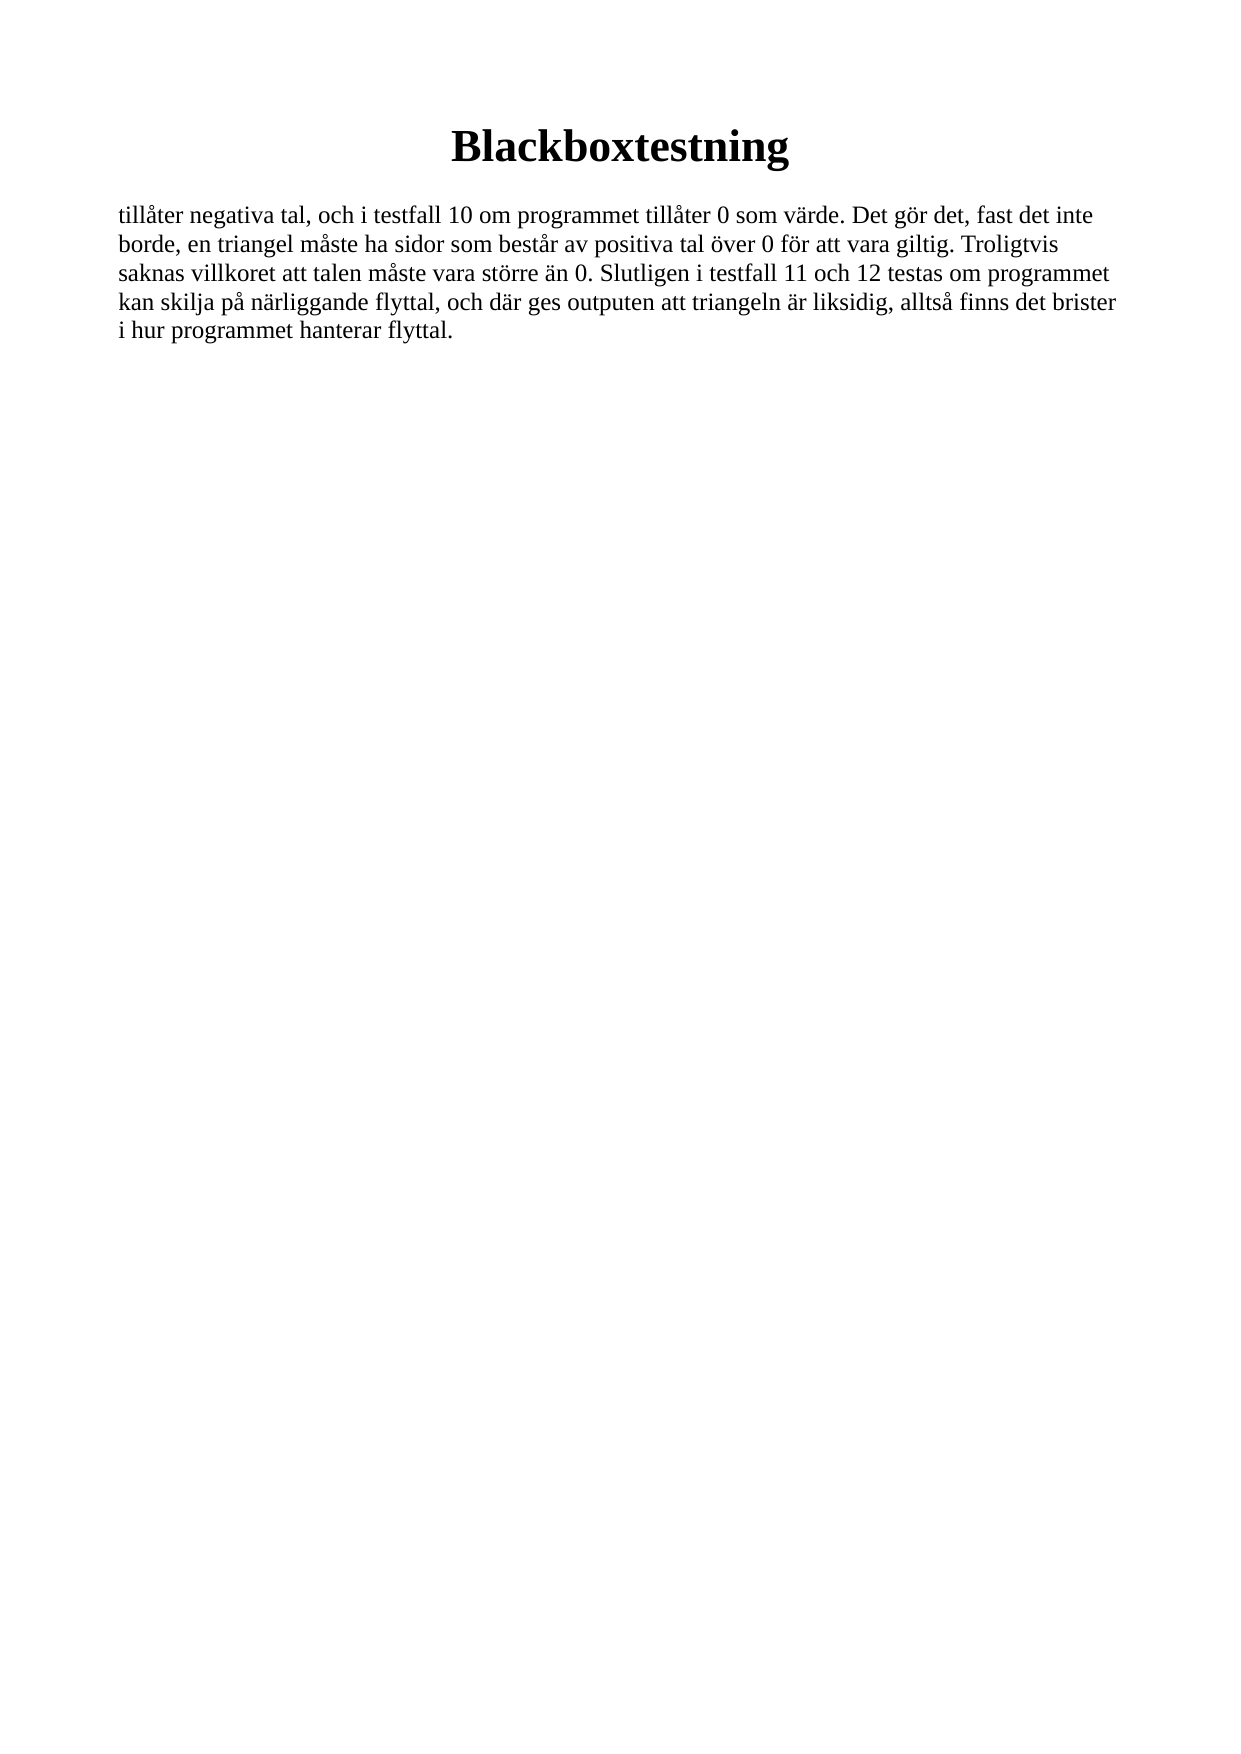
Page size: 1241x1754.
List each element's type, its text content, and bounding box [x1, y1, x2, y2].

text tillåter negativa tal, och i testfall 10 om programmet tillåter 0 som värde. Det gör det, fast det inte borde, en triangel måste ha sidor som består av positiva tal över 0 för att vara giltig. Troligtvis saknas villkoret att talen måste vara större än 0. Slutligen i testfall 11 och 12 testas om programmet kan skilja på närliggande flyttal, och där ges outputen att triangeln är liksidig, alltså finns det brister i hur programmet hanterar flyttal. [118, 200, 1122, 344]
